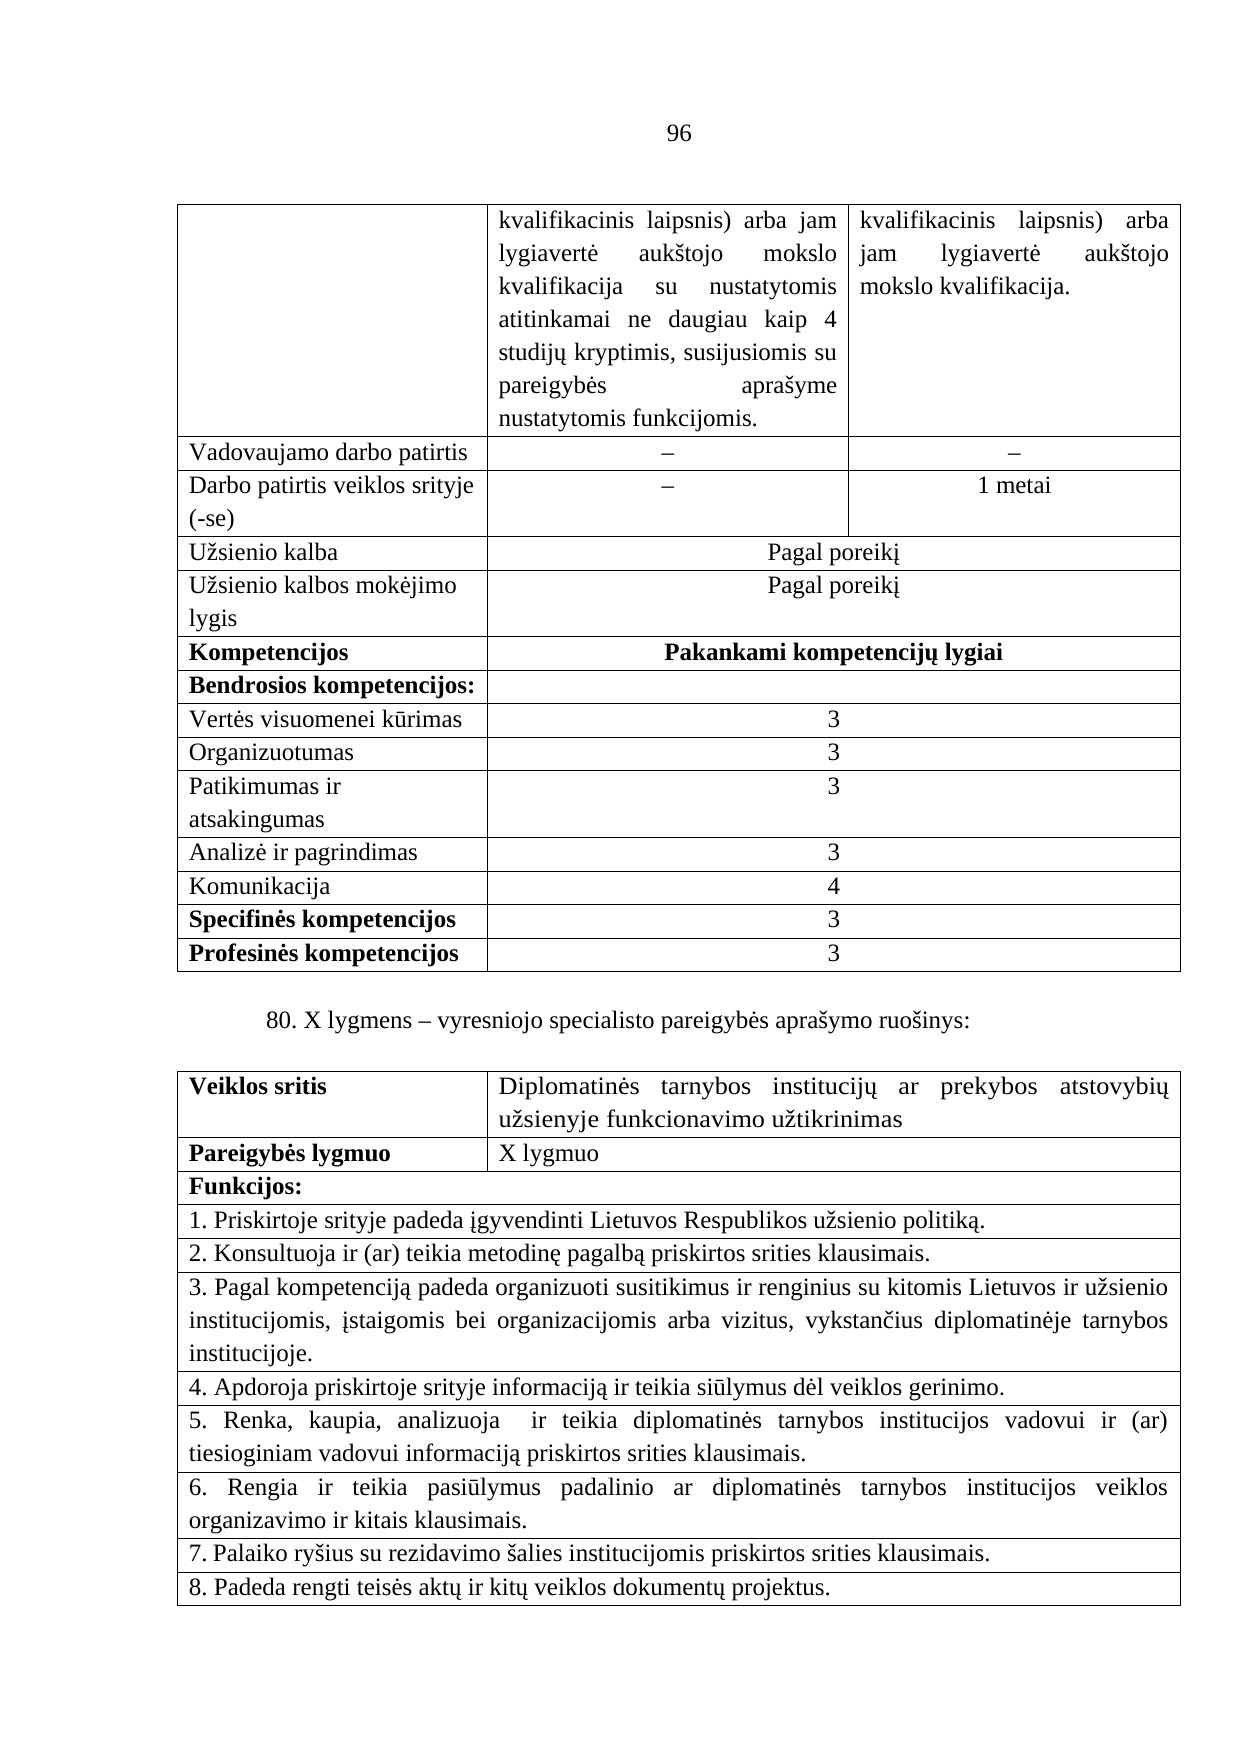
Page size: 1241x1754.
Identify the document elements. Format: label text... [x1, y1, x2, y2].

table_cell Specifinės kompetencijos [178, 905, 487, 938]
table_cell X lygmuo [488, 1138, 1180, 1171]
table_cell Užsienio kalba [178, 537, 487, 570]
table_cell 3 [488, 738, 1180, 770]
table_cell Komunikacija [178, 872, 487, 904]
table_cell 4. Apdoroja priskirtoje srityje informaciją ir teikia siūlymus dėl veiklos gerinimo. [178, 1372, 1180, 1405]
table_cell Pareigybės lygmuo [178, 1138, 487, 1171]
table_cell 8. Padeda rengti teisės aktų ir kitų veiklos dokumentų projektus. [178, 1573, 1180, 1605]
table_cell Bendrosios kompetencijos: [178, 671, 487, 703]
table_cell kvalifikacinis laipsnis) arba jam lygiavertė aukštojo mokslo kvalifikacija su nustatytomis atitinkamai ne daugiau kaip 4 studijų kryptimis, susijusiomis su pareigybės aprašyme nustatytomis funkcijomis. [488, 205, 848, 436]
table_cell – [488, 471, 848, 536]
table_cell [488, 671, 1180, 703]
table_cell Vadovaujamo darbo patirtis [178, 437, 487, 469]
table_cell Pagal poreikį [488, 537, 1180, 570]
table_cell [178, 205, 487, 436]
table_cell 1. Priskirtoje srityje padeda įgyvendinti Lietuvos Respublikos užsienio politiką. [178, 1205, 1180, 1238]
table_cell Analizė ir pagrindimas [178, 838, 487, 871]
table_cell Organizuotumas [178, 738, 487, 770]
table_cell – [488, 437, 848, 469]
table_cell Funkcijos: [178, 1172, 1180, 1204]
table_header Veiklos sritis [178, 1072, 487, 1137]
table_cell 4 [488, 872, 1180, 904]
table_cell 3 [488, 704, 1180, 737]
table_cell 2. Konsultuoja ir (ar) teikia metodinę pagalbą priskirtos srities klausimais. [178, 1239, 1180, 1271]
table_cell 3 [488, 838, 1180, 871]
table_cell 7. Palaiko ryšius su rezidavimo šalies institucijomis priskirtos srities klausimais. [178, 1539, 1180, 1572]
table_cell 6. Rengia ir teikia pasiūlymus padalinio ar diplomatinės tarnybos institucijos veiklos organizavimo ir kitais klausimais. [178, 1473, 1180, 1538]
table_cell Profesinės kompetencijos [178, 939, 487, 971]
table_cell 3 [488, 905, 1180, 938]
table_cell Pagal poreikį [488, 571, 1180, 636]
table_cell Užsienio kalbos mokėjimo lygis [178, 571, 487, 636]
table_cell 3 [488, 771, 1180, 837]
table_cell 5. Renka, kaupia, analizuoja ir teikia diplomatinės tarnybos institucijos vadovui ir (ar) tiesioginiam vadovui informaciją priskirtos srities klausimais. [178, 1406, 1180, 1471]
text 80. X lygmens – vyresniojo specialisto pareigybės aprašymo ruošinys: [177, 1005, 1181, 1033]
table_cell Kompetencijos [178, 637, 487, 670]
table_header Diplomatinės tarnybos institucijų ar prekybos atstovybių užsienyje funkcionavimo užtikrinimas [488, 1072, 1180, 1137]
table_cell Darbo patirtis veiklos srityje (-se) [178, 471, 487, 536]
table_cell Vertės visuomenei kūrimas [178, 704, 487, 737]
table_cell Patikimumas ir atsakingumas [178, 771, 487, 837]
table_cell kvalifikacinis laipsnis) arba jam lygiavertė aukštojo mokslo kvalifikacija. [849, 205, 1180, 436]
table_cell – [849, 437, 1180, 469]
table_cell 3. Pagal kompetenciją padeda organizuoti susitikimus ir renginius su kitomis Lietuvos ir užsienio institucijomis, įstaigomis bei organizacijomis arba vizitus, vykstančius diplomatinėje tarnybos institucijoje. [178, 1273, 1180, 1371]
table_cell Pakankami kompetencijų lygiai [488, 637, 1180, 670]
table_cell 1 metai [849, 471, 1180, 536]
table_cell 3 [488, 939, 1180, 971]
